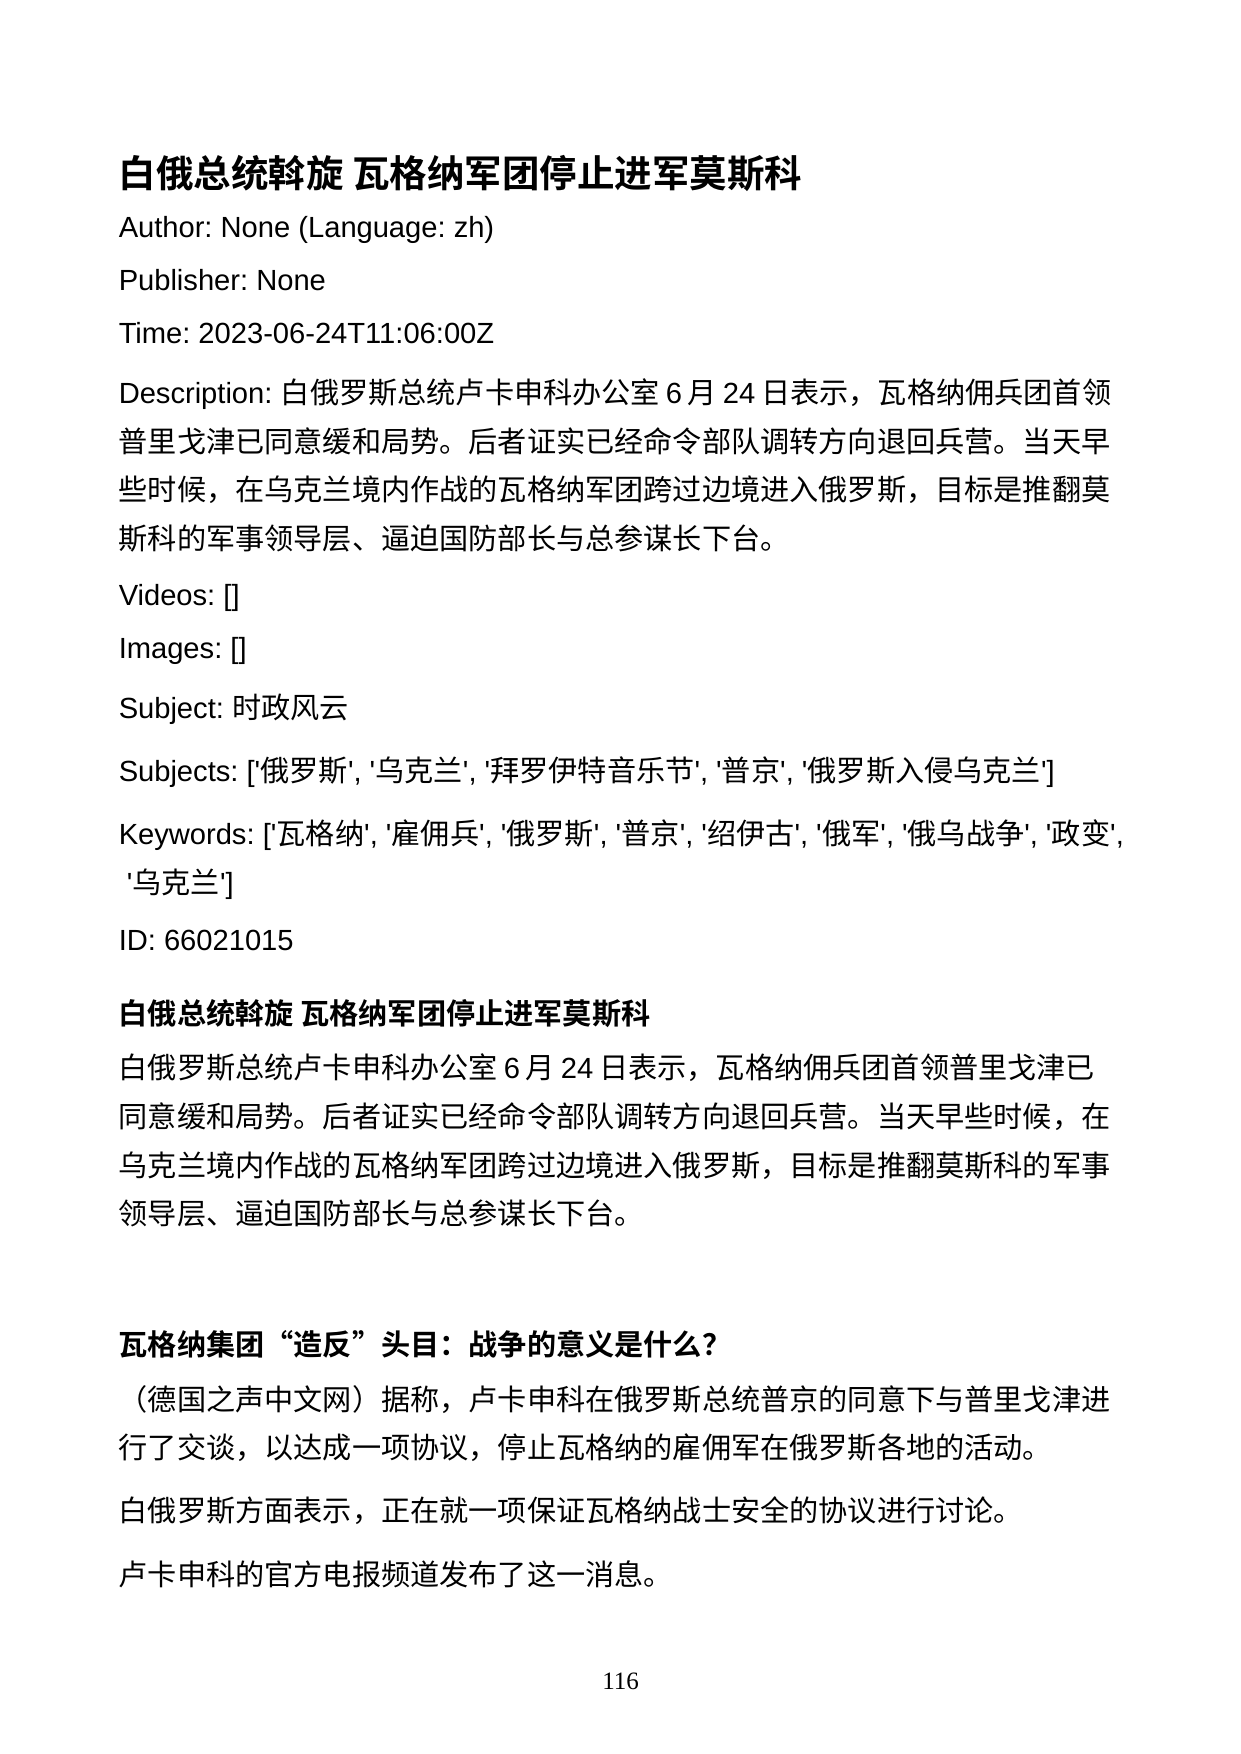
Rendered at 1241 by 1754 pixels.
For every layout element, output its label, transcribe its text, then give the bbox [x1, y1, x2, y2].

subtitle 瓦格纳集团“造反”头目：战争的意义是什么？ [118, 1322, 1122, 1364]
text Keywords: ['瓦格纳', '雇佣兵', '俄罗斯', '普京', '绍伊古', '俄军', '俄乌战争', '政变', '乌克兰'] [118, 811, 1122, 902]
text Author: None (Language: zh) [118, 210, 1122, 244]
text 卢卡申科的官方电报频道发布了这一消息。 [118, 1551, 1122, 1593]
subtitle 白俄总统斡旋 瓦格纳军团停止进军莫斯科 [118, 990, 1122, 1033]
text Images: [] [118, 632, 1122, 665]
text （德国之声中文网）据称，卢卡申科在俄罗斯总统普京的同意下与普里戈津进行了交谈，以达成一项协议，停止瓦格纳的雇佣军在俄罗斯各地的活动。 [118, 1376, 1122, 1467]
text 白俄罗斯方面表示，正在就一项保证瓦格纳战士安全的协议进行讨论。 [118, 1488, 1122, 1530]
text Publisher: None [118, 263, 1122, 297]
text Subjects: ['俄罗斯', '乌克兰', '拜罗伊特音乐节', '普京', '俄罗斯入侵乌克兰'] [118, 748, 1122, 790]
text Description: 白俄罗斯总统卢卡申科办公室6月24日表示，瓦格纳佣兵团首领普里戈津已同意缓和局势。后者证实已经命令部队调转方向退回兵营。当天早些时候，在乌克兰境内作战的瓦格纳军团跨过边境进入俄罗斯，目标是推翻莫斯科的军事领导层、逼迫国防部长与总参谋长下台。 [118, 370, 1122, 558]
text Time: 2023-06-24T11:06:00Z [118, 317, 1122, 350]
subtitle 白俄总统斡旋 瓦格纳军团停止进军莫斯科 [118, 143, 1122, 198]
text Subject: 时政风云 [118, 685, 1122, 727]
text ID: 66021015 [118, 923, 1122, 956]
text Videos: [] [118, 578, 1122, 612]
text 白俄罗斯总统卢卡申科办公室6月24日表示，瓦格纳佣兵团首领普里戈津已同意缓和局势。后者证实已经命令部队调转方向退回兵营。当天早些时候，在乌克兰境内作战的瓦格纳军团跨过边境进入俄罗斯，目标是推翻莫斯科的军事领导层、逼迫国防部长与总参谋长下台。 [118, 1045, 1122, 1233]
